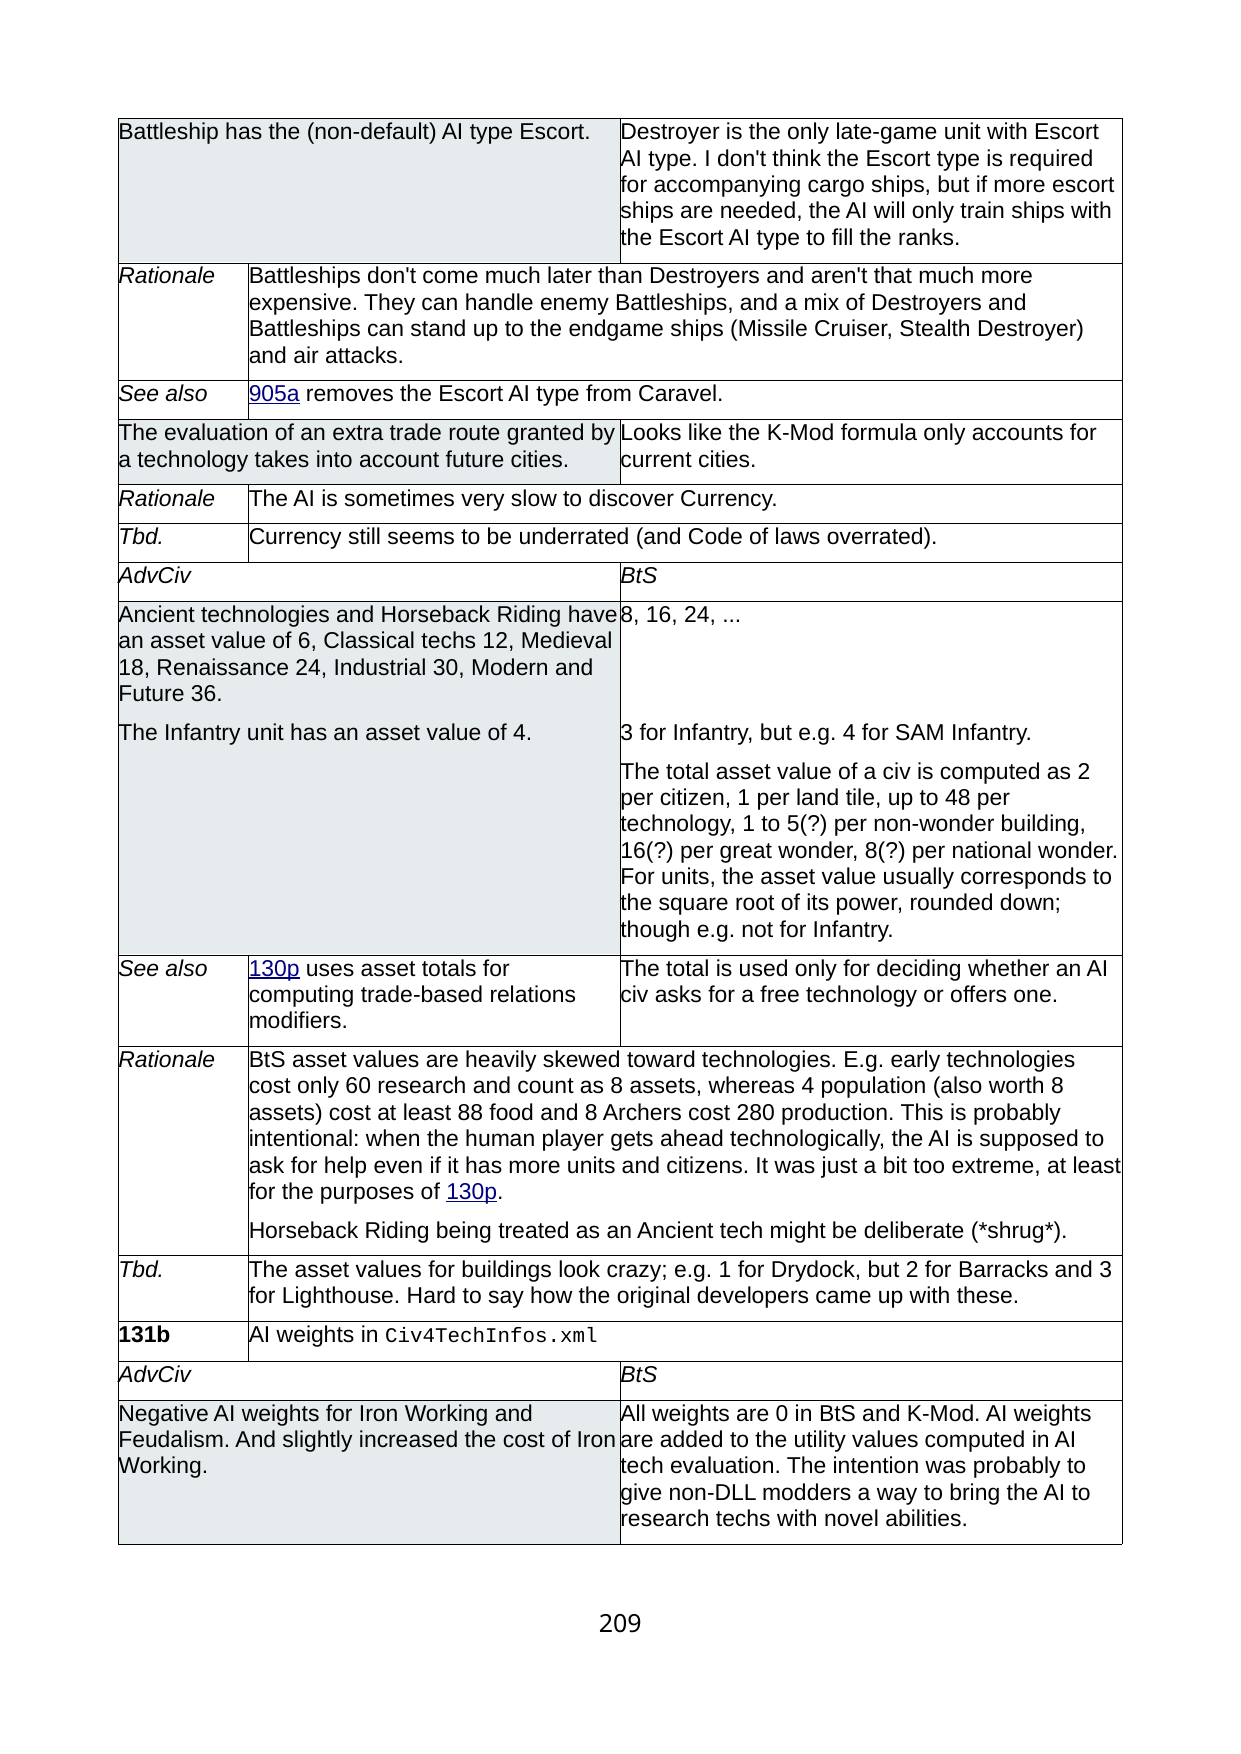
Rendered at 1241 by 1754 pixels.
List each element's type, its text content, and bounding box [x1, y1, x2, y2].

table_cell AI weights in Civ4TechInfos.xml [249, 1322, 1122, 1361]
table_cell All weights are 0 in BtS and K-Mod. AI weights are added to the utility values computed in AI tech evaluation. The intention was probably to give non-DLL modders a way to bring the AI to research techs with novel abilities. [621, 1401, 1122, 1544]
table_cell The total is used only for deciding whether an AI civ asks for a free technology or offers one. [621, 956, 1122, 1046]
table_cell 905a removes the Escort AI type from Caravel. [249, 381, 1122, 419]
table_cell BtS [621, 1362, 1122, 1400]
table_cell Tbd. [119, 524, 248, 562]
table_cell AdvCiv [119, 563, 620, 601]
table_cell Looks like the K-Mod formula only accounts for current cities. [621, 420, 1122, 484]
table_cell 8, 16, 24, ... 3 for Infantry, but e.g. 4 for SAM Infantry. The total asset value of a civ is computed as 2 per citizen, 1 per land tile, up to 48 per technology, 1 to 5(?) per non-wonder building, 16(?) per great wonder, 8(?) per national wonder. For units, the asset value usually corresponds to the square root of its power, rounded down; though e.g. not for Infantry. [621, 602, 1122, 954]
table_cell The evaluation of an extra trade route granted by a technology takes into account future cities. [119, 420, 620, 484]
table_cell 130p uses asset totals for computing trade-based relations modifiers. [249, 956, 620, 1046]
table_cell Ancient technologies and Horseback Riding have an asset value of 6, Classical techs 12, Medieval 18, Renaissance 24, Industrial 30, Modern and Future 36. The Infantry unit has an asset value of 4. [119, 602, 620, 954]
table_cell AdvCiv [119, 1362, 620, 1400]
table_cell The asset values for buildings look crazy; e.g. 1 for Drydock, but 2 for Barracks and 3 for Lighthouse. Hard to say how the original developers came up with these. [249, 1256, 1122, 1321]
table_cell Currency still seems to be underrated (and Code of laws overrated). [249, 524, 1122, 562]
table_cell See also [119, 381, 248, 419]
table_cell Rationale [119, 485, 248, 523]
table_cell Rationale [119, 264, 248, 380]
table_cell BtS asset values are heavily skewed toward technologies. E.g. early technologies cost only 60 research and count as 8 assets, whereas 4 population (also worth 8 assets) cost at least 88 food and 8 Archers cost 280 production. This is probably intentional: when the human player gets ahead technologically, the AI is supposed to ask for help even if it has more units and citizens. It was just a bit too extreme, at least for the purposes of 130p. Horseback Riding being treated as an Ancient tech might be deliberate (*shrug*). [249, 1047, 1122, 1255]
table_cell The AI is sometimes very slow to discover Currency. [249, 485, 1122, 523]
table_cell Negative AI weights for Iron Working and Feudalism. And slightly increased the cost of Iron Working. [119, 1401, 620, 1544]
table_cell BtS [621, 563, 1122, 601]
table_cell Battleships don't come much later than Destroyers and aren't that much more expensive. They can handle enemy Battleships, and a mix of Destroyers and Battleships can stand up to the endgame ships (Missile Cruiser, Stealth Destroyer) and air attacks. [249, 264, 1122, 380]
table_cell Destroyer is the only late-game unit with Escort AI type. I don't think the Escort type is required for accompanying cargo ships, but if more escort ships are needed, the AI will only train ships with the Escort AI type to fill the ranks. [621, 119, 1122, 262]
table_cell See also [119, 956, 248, 1046]
table_cell Tbd. [119, 1256, 248, 1321]
table_cell 131b [119, 1322, 248, 1361]
table_cell Rationale [119, 1047, 248, 1255]
table_cell Battleship has the (non-default) AI type Escort. [119, 119, 620, 262]
